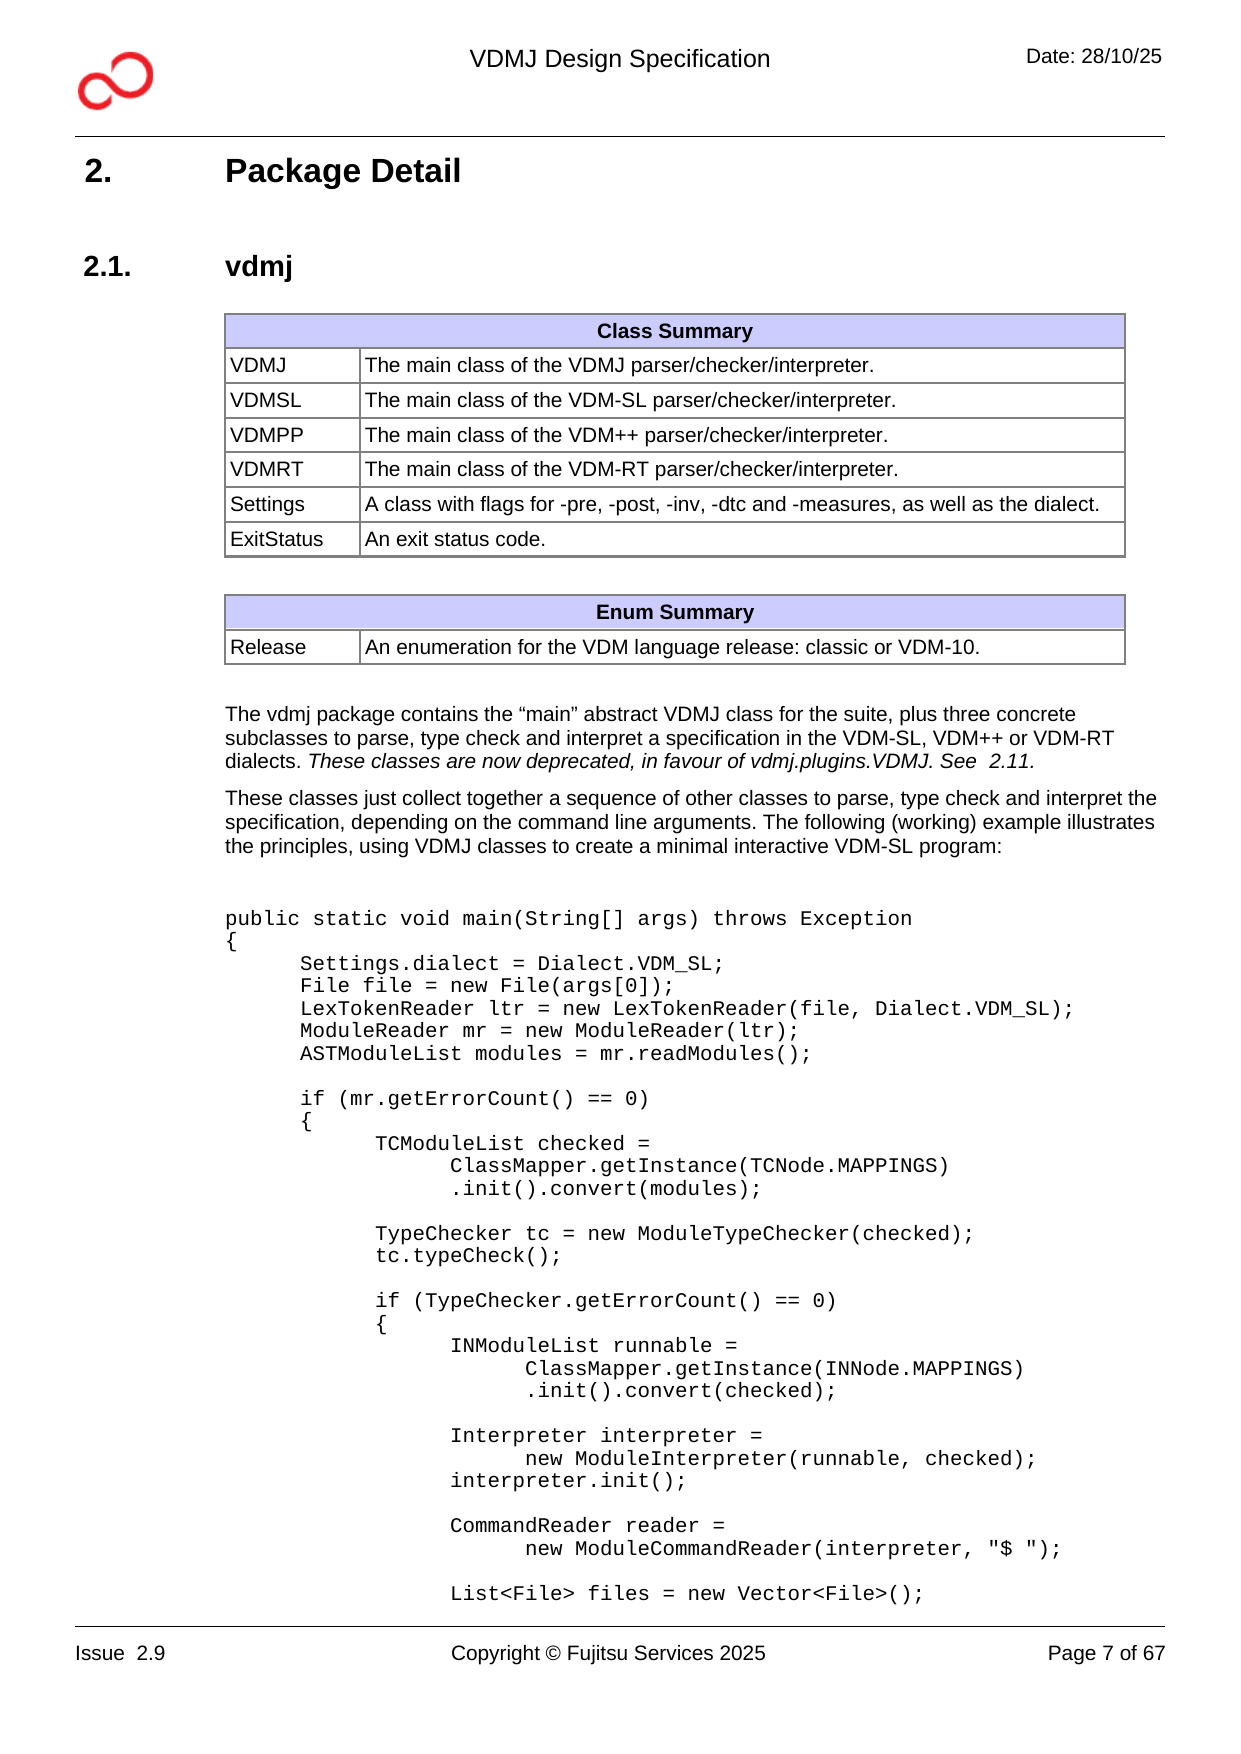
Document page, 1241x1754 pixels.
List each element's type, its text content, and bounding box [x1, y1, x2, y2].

text LexTokenReader ltr = new LexTokenReader(file, Dialect.VDM_SL); [225, 997, 1165, 1019]
table_cell VDMJ [226, 349, 359, 382]
text { [225, 1312, 1165, 1334]
text public static void main(String[] args) throws Exception [225, 907, 1165, 929]
table_cell The main class of the VDM-SL parser/checker/interpreter. [361, 384, 1124, 417]
text .init().convert(modules); [225, 1177, 1165, 1199]
table_cell VDMRT [226, 453, 359, 486]
text TCModuleList checked = [225, 1132, 1165, 1154]
text INModuleList runnable = [225, 1334, 1165, 1357]
subtitle Package Detail [75, 152, 1165, 190]
text CommandReader reader = [225, 1514, 1165, 1537]
text { [225, 929, 1165, 952]
table_cell Settings [226, 488, 359, 521]
table_cell VDMSL [226, 384, 359, 417]
table_header Class Summary [226, 315, 1124, 347]
table_cell The main class of the VDMJ parser/checker/interpreter. [361, 349, 1124, 382]
text tc.typeCheck(); [225, 1244, 1165, 1267]
text new ModuleInterpreter(runnable, checked); [225, 1447, 1165, 1469]
text ModuleReader mr = new ModuleReader(ltr); [225, 1019, 1165, 1042]
table_cell An exit status code. [361, 523, 1124, 555]
table_cell An enumeration for the VDM language release: classic or VDM-10. [361, 631, 1124, 663]
text ASTModuleList modules = mr.readModules(); [225, 1042, 1165, 1064]
text The vdmj package contains the “main” abstract VDMJ class for the suite, plus three concrete subclasses to parse, type check and interpret a specification in the VDM-SL, VDM++ or VDM-RT dialects. These classes are now deprecated, in favour of vdmj.plugins.VDMJ. See 2.11. [225, 702, 1165, 774]
subtitle vdmj [75, 250, 1165, 282]
table_cell ExitStatus [226, 523, 359, 555]
text TypeChecker tc = new ModuleTypeChecker(checked); [225, 1222, 1165, 1244]
text .init().convert(checked); [225, 1379, 1165, 1402]
text new ModuleCommandReader(interpreter, "$ "); [225, 1537, 1165, 1559]
text if (mr.getErrorCount() == 0) [225, 1087, 1165, 1109]
table_cell A class with flags for -pre, -post, -inv, -dtc and -measures, as well as the dialect. [361, 488, 1124, 521]
text ClassMapper.getInstance(INNode.MAPPINGS) [225, 1357, 1165, 1379]
text if (TypeChecker.getErrorCount() == 0) [225, 1289, 1165, 1312]
text List<File> files = new Vector<File>(); [225, 1582, 1165, 1604]
table_cell The main class of the VDM++ parser/checker/interpreter. [361, 419, 1124, 451]
text interpreter.init(); [225, 1469, 1165, 1492]
table_cell The main class of the VDM-RT parser/checker/interpreter. [361, 453, 1124, 486]
text These classes just collect together a sequence of other classes to parse, type check and interpret the specification, depending on the command line arguments. The following (working) example illustrates the principles, using VDMJ classes to create a minimal interactive VDM-SL program: [225, 786, 1165, 858]
text ClassMapper.getInstance(TCNode.MAPPINGS) [225, 1154, 1165, 1177]
text Settings.dialect = Dialect.VDM_SL; [225, 952, 1165, 974]
text { [225, 1109, 1165, 1132]
picture [78, 44, 153, 120]
text Interpreter interpreter = [225, 1424, 1165, 1447]
text File file = new File(args[0]); [225, 974, 1165, 997]
table_cell VDMPP [226, 419, 359, 451]
table_header Enum Summary [226, 596, 1124, 628]
table_cell Release [226, 631, 359, 663]
